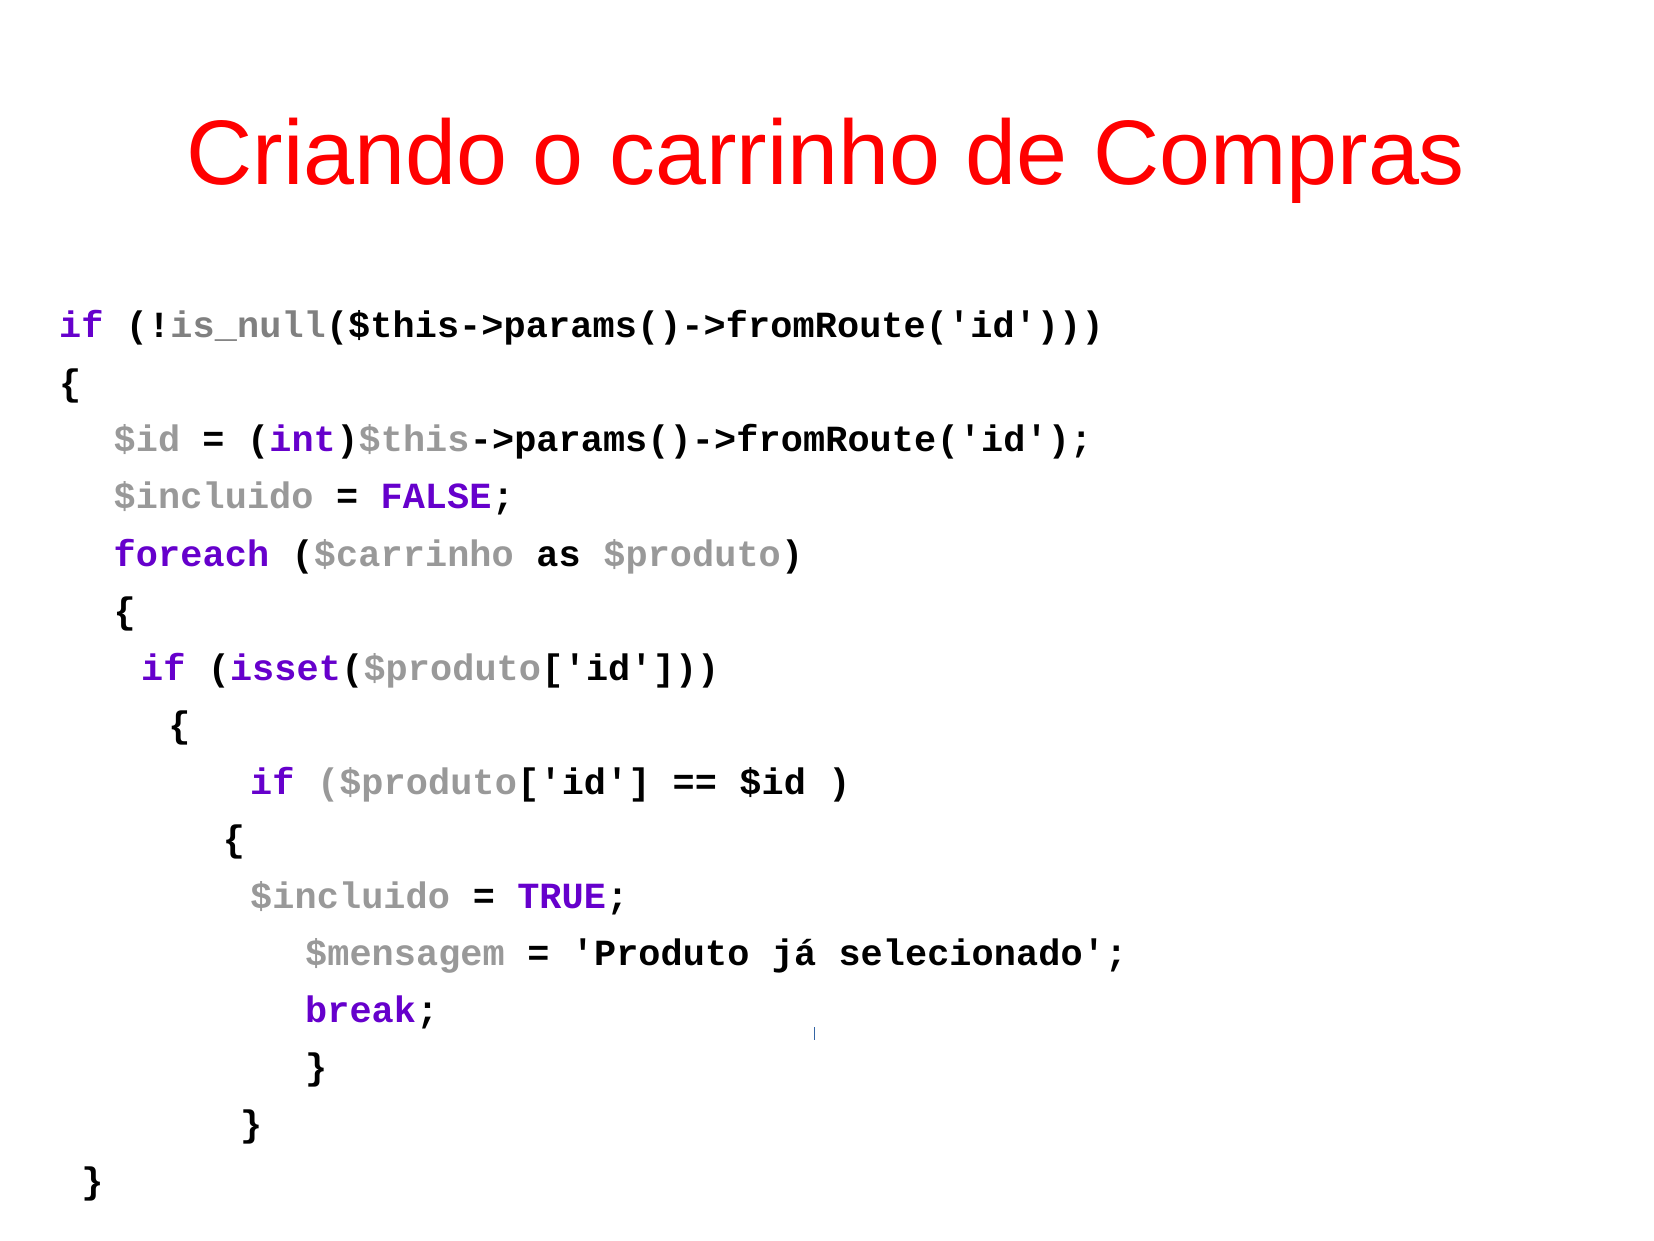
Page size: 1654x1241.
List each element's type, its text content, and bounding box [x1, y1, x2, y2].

title Criando o carrinho de Compras [82, 49, 1571, 257]
list if (!is_null($this->params()->fromRoute('id'))) { $id = (int)$this->params()->fromRoute('id'); $incluido = FALSE; foreach ($carrinho as $produto) { if (isset($produto['id'])) { if ($produto['id'] == $id ) { $incluido = TRUE; $mensagem = 'Produto já selecionado'; break; } } } [59, 307, 1548, 1205]
